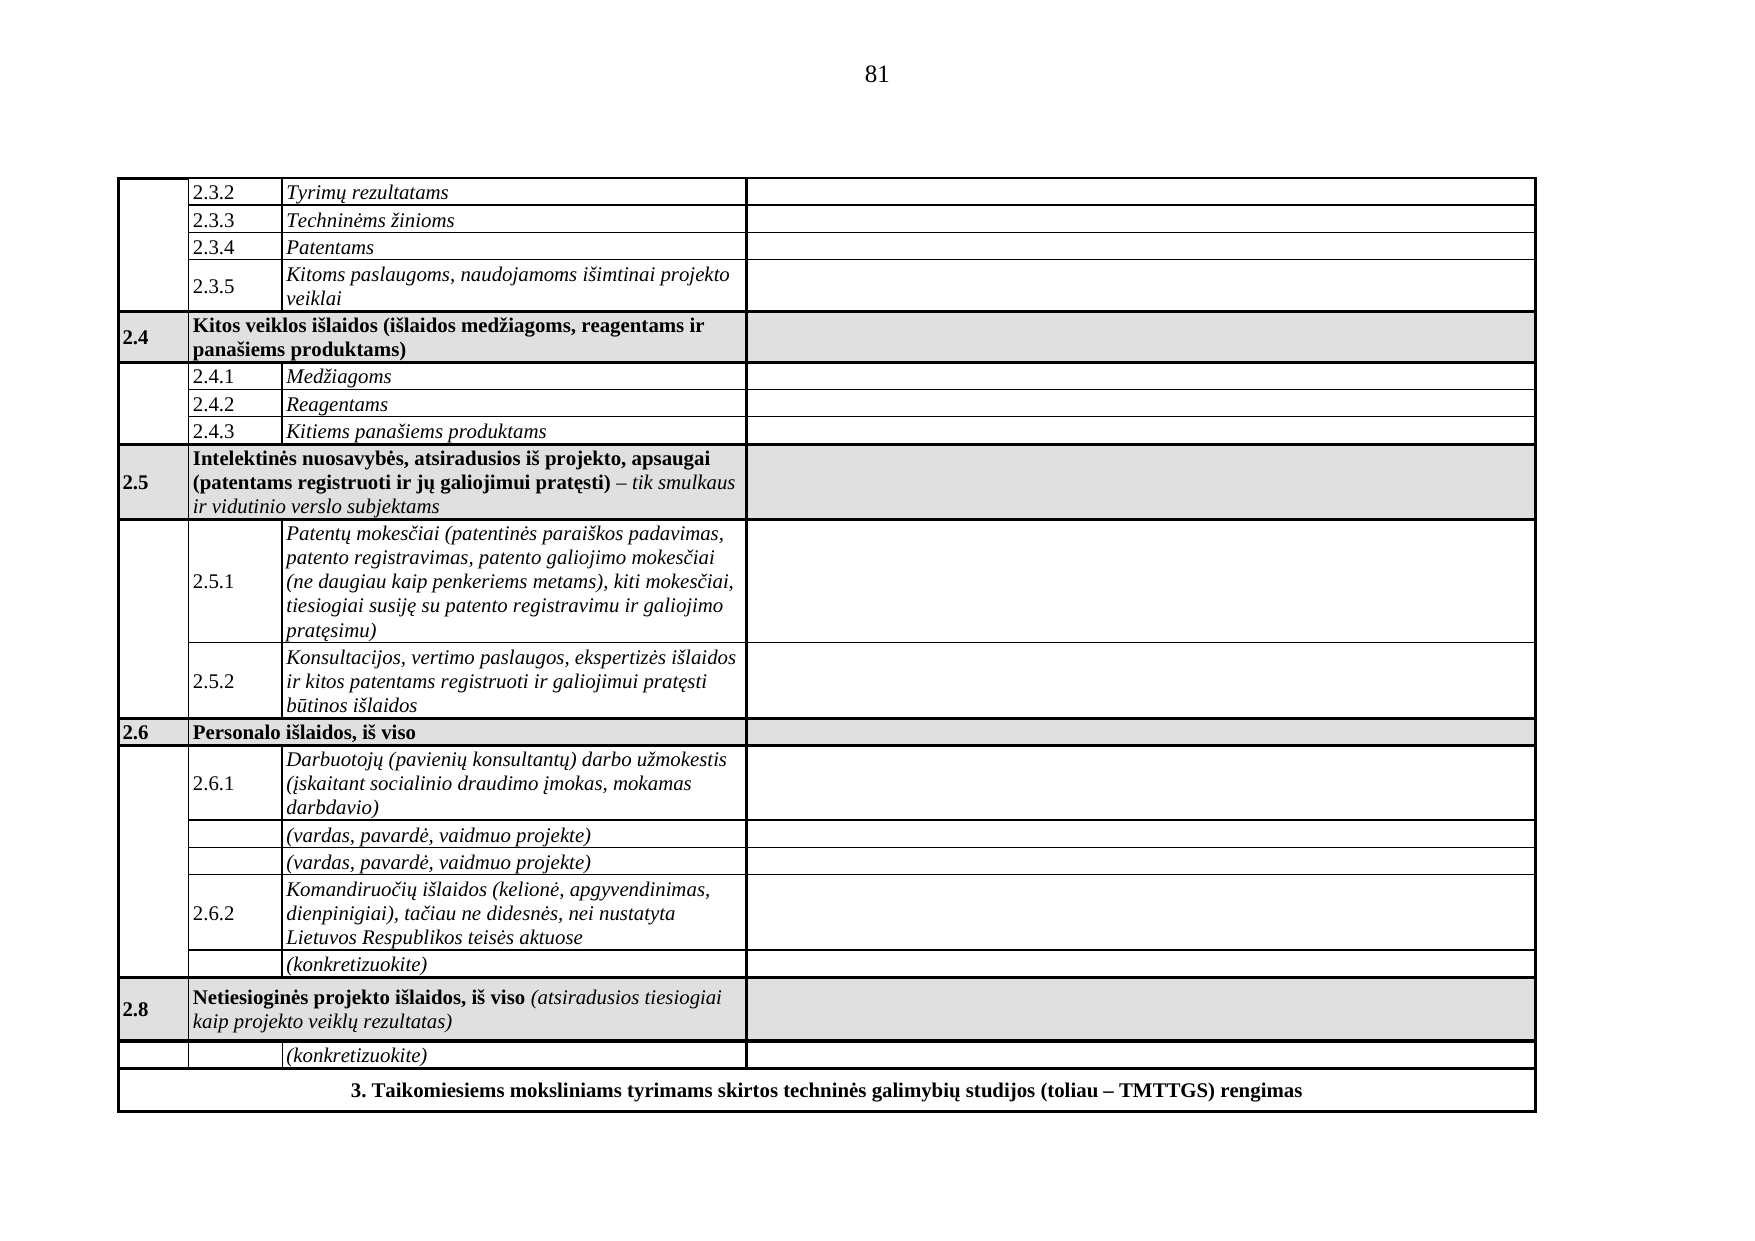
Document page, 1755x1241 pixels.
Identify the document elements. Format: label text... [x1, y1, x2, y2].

table_cell Konsultacijos, vertimo paslaugos, ekspertizės išlaidos ir kitos patentams registruoti ir galiojimui pratęsti būtinos išlaidos [283, 643, 745, 717]
table_cell [748, 390, 1534, 416]
table_cell 2.3.2 [189, 179, 281, 204]
table_cell [748, 979, 1534, 1039]
table_cell [278, 1043, 282, 1067]
table_cell [748, 875, 1534, 949]
table_cell (vardas, pavardė, vaidmuo projekte) [283, 821, 745, 847]
table_cell 2.5 [120, 446, 188, 518]
table_cell [748, 720, 1534, 744]
table_cell Kitos veiklos išlaidos (išlaidos medžiagoms, reagentams ir panašiems produktams) [189, 313, 745, 361]
table_cell (konkretizuokite) [283, 951, 745, 976]
table_cell 2.4.2 [189, 390, 281, 416]
table_cell 3. Taikomiesiems moksliniams tyrimams skirtos techninės galimybių studijos (toliau – TMTTGS) rengimas [120, 1070, 1534, 1110]
table_cell [189, 821, 281, 847]
table_cell Techninėms žinioms [283, 206, 745, 232]
table_cell [748, 446, 1534, 518]
table_cell 2.8 [120, 979, 188, 1039]
table_cell [120, 364, 188, 443]
table_cell [189, 848, 281, 874]
table_cell 2.3.4 [189, 233, 281, 259]
table_cell 2.6 [120, 720, 188, 744]
table_cell [748, 206, 1534, 232]
table_cell [120, 747, 188, 976]
table_cell [748, 179, 1534, 204]
table_cell 2.6.1 [189, 747, 281, 819]
table_cell [748, 417, 1534, 443]
table_cell [748, 951, 1534, 976]
table_cell 2.6.2 [189, 875, 281, 949]
table_cell [120, 180, 188, 310]
table_cell 2.4.3 [189, 417, 281, 443]
table_cell 2.4 [120, 313, 188, 361]
table_cell [189, 951, 281, 976]
table_cell [748, 313, 1534, 361]
table_cell (vardas, pavardė, vaidmuo projekte) [283, 848, 745, 874]
table_cell [748, 233, 1534, 259]
table_cell [748, 260, 1534, 310]
table_cell Kitoms paslaugoms, naudojamoms išimtinai projekto veiklai [283, 260, 745, 310]
table_cell [189, 1043, 193, 1067]
table_cell [748, 821, 1534, 847]
table_cell Patentams [283, 233, 745, 259]
table_cell [748, 848, 1534, 874]
table_cell Tyrimų rezultatams [283, 179, 745, 204]
table_cell Komandiruočių išlaidos (kelionė, apgyvendinimas, dienpinigiai), tačiau ne didesnės, nei nustatyta Lietuvos Respublikos teisės aktuose [283, 875, 745, 949]
table_cell Kitiems panašiems produktams [283, 417, 745, 443]
table_cell Netiesioginės projekto išlaidos, iš viso (atsiradusios tiesiogiai kaip projekto veiklų rezultatas) [189, 979, 745, 1039]
table_cell [184, 1043, 188, 1067]
table_cell Personalo išlaidos, iš viso [189, 720, 745, 744]
table_cell 2.5.1 [189, 521, 281, 642]
table_cell Intelektinės nuosavybės, atsiradusios iš projekto, apsaugai (patentams registruoti ir jų galiojimui pratęsti) – tik smulkaus ir vidutinio verslo subjektams [189, 446, 745, 518]
table_cell [748, 643, 1534, 717]
table_cell 2.3.3 [189, 206, 281, 232]
table_cell [748, 521, 1534, 642]
table_cell [120, 521, 188, 717]
table_cell 2.3.5 [189, 260, 281, 310]
table_cell [748, 747, 1534, 819]
table_cell Reagentams [283, 390, 745, 416]
table_cell 2.5.2 [189, 643, 281, 717]
